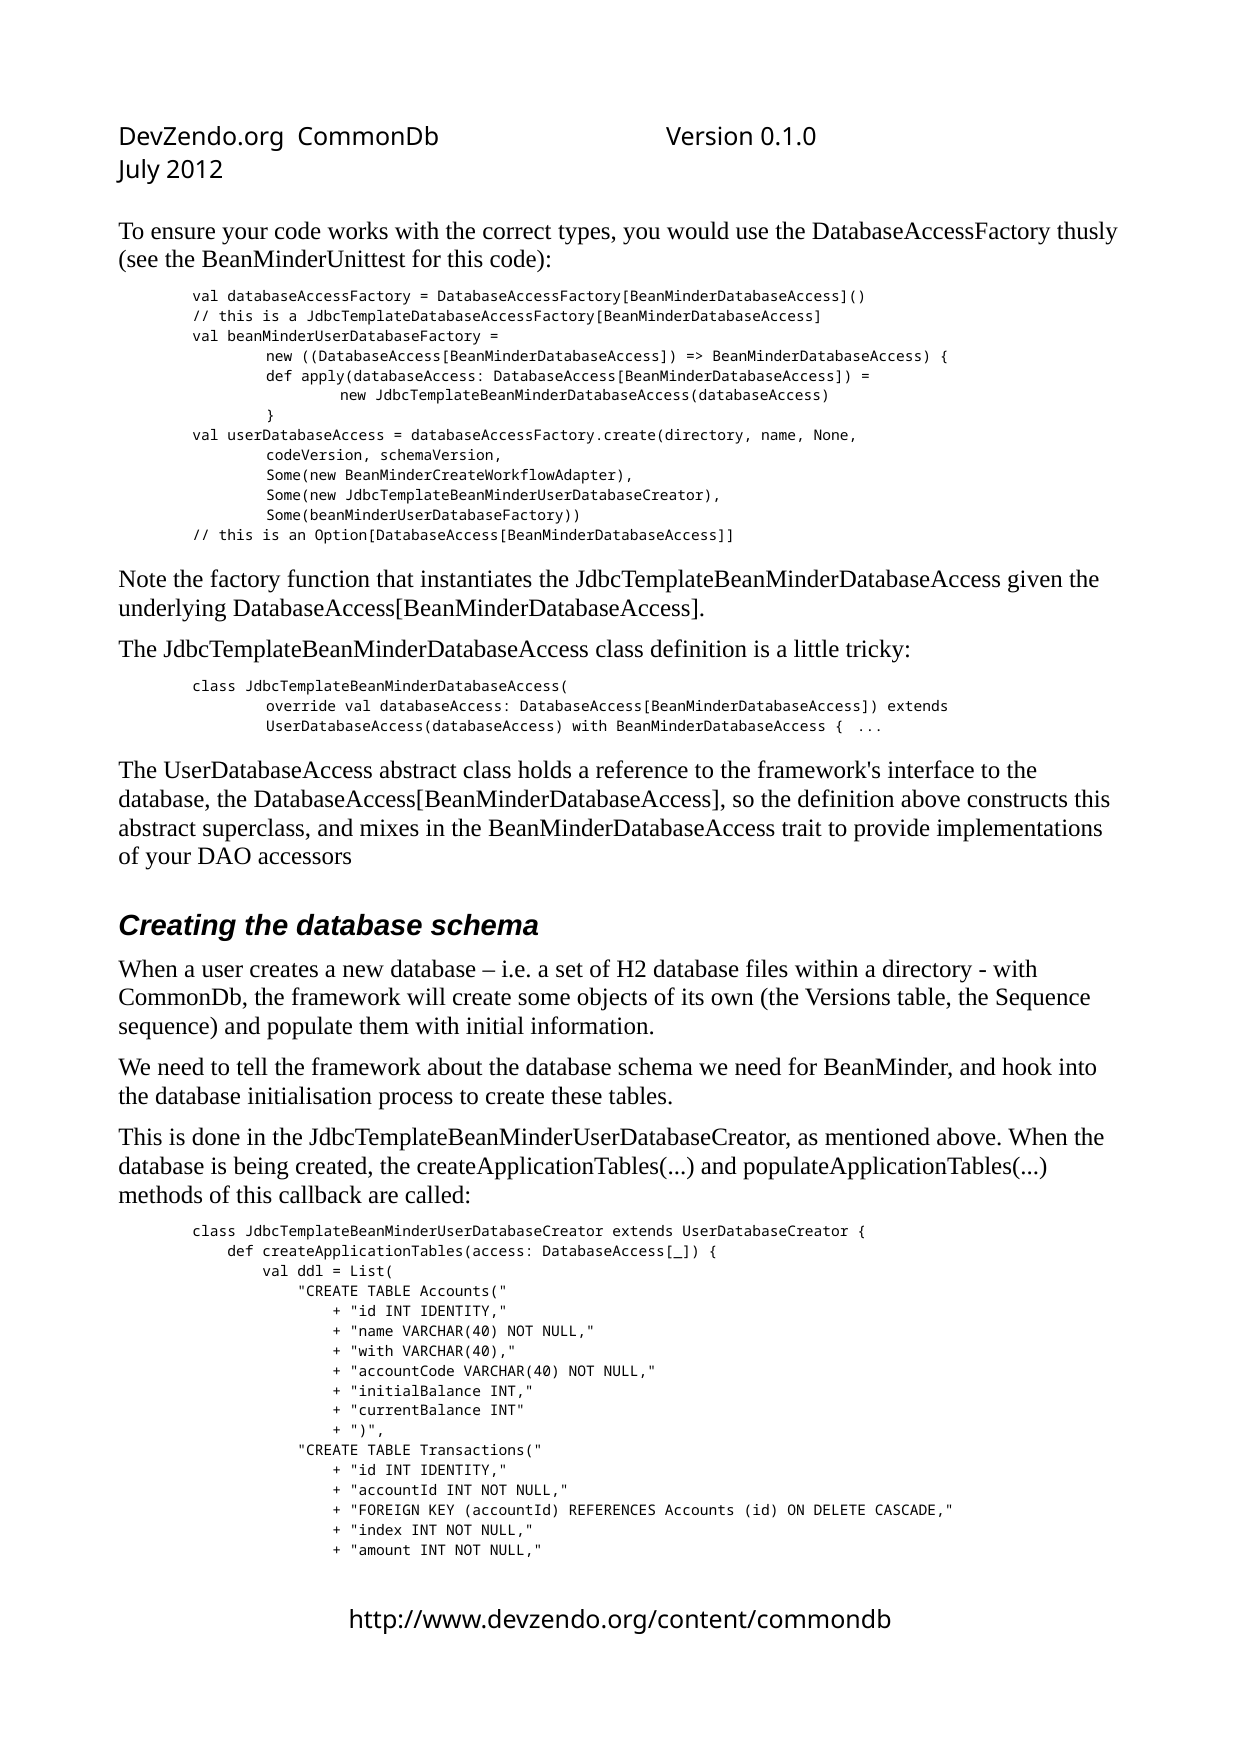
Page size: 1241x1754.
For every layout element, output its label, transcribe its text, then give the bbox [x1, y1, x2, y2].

text // this is an Option[DatabaseAccess[BeanMinderDatabaseAccess]] [118, 524, 1122, 544]
text Some(beanMinderUserDatabaseFactory)) [118, 504, 1122, 524]
text new ((DatabaseAccess[BeanMinderDatabaseAccess]) => BeanMinderDatabaseAccess) { [118, 345, 1122, 365]
text def createApplicationTables(access: DatabaseAccess[_]) { [192, 1241, 1122, 1261]
text The JdbcTemplateBeanMinderDatabaseAccess class definition is a little tricky: [118, 634, 1122, 663]
text + ")", [192, 1420, 1122, 1440]
text class JdbcTemplateBeanMinderDatabaseAccess( [118, 676, 1122, 695]
text + "FOREIGN KEY (accountId) REFERENCES Accounts (id) ON DELETE CASCADE," [192, 1500, 1122, 1519]
text } [118, 405, 1122, 425]
text This is done in the JdbcTemplateBeanMinderUserDatabaseCreator, as mentioned above. When the database is being created, the createApplicationTables(...) and populateApplicationTables(...) methods of this callback are called: [118, 1122, 1122, 1209]
text def apply(databaseAccess: DatabaseAccess[BeanMinderDatabaseAccess]) = [118, 365, 1122, 385]
text Note the factory function that instantiates the JdbcTemplateBeanMinderDatabaseAccess given the underlying DatabaseAccess[BeanMinderDatabaseAccess]. [118, 564, 1122, 622]
text codeVersion, schemaVersion, [118, 445, 1122, 465]
text val beanMinderUserDatabaseFactory = [118, 326, 1122, 345]
text override val databaseAccess: DatabaseAccess[BeanMinderDatabaseAccess]) extends [118, 695, 1122, 715]
text "CREATE TABLE Accounts(" [192, 1281, 1122, 1301]
text + "amount INT NOT NULL," [192, 1539, 1122, 1559]
text class JdbcTemplateBeanMinderUserDatabaseCreator extends UserDatabaseCreator { [192, 1221, 1122, 1241]
text When a user creates a new database – i.e. a set of H2 database files within a directory - with CommonDb, the framework will create some objects of its own (the Versions table, the Sequence sequence) and populate them with initial information. [118, 954, 1122, 1040]
text new JdbcTemplateBeanMinderDatabaseAccess(databaseAccess) [118, 385, 1122, 405]
text Some(new BeanMinderCreateWorkflowAdapter), [118, 465, 1122, 485]
text val userDatabaseAccess = databaseAccessFactory.create(directory, name, None, [118, 425, 1122, 445]
text + "id INT IDENTITY," [192, 1301, 1122, 1321]
text + "initialBalance INT," [192, 1380, 1122, 1400]
text // this is a JdbcTemplateDatabaseAccessFactory[BeanMinderDatabaseAccess] [118, 306, 1122, 326]
text + "id INT IDENTITY," [192, 1460, 1122, 1480]
text The UserDatabaseAccess abstract class holds a reference to the framework's interface to the database, the DatabaseAccess[BeanMinderDatabaseAccess], so the definition above constructs this abstract superclass, and mixes in the BeanMinderDatabaseAccess trait to provide implementations of your DAO accessors [118, 755, 1122, 870]
text val ddl = List( [192, 1261, 1122, 1281]
text val databaseAccessFactory = DatabaseAccessFactory[BeanMinderDatabaseAccess]() [118, 286, 1122, 306]
subtitle Creating the database schema [118, 908, 1122, 941]
text + "index INT NOT NULL," [192, 1519, 1122, 1539]
text Some(new JdbcTemplateBeanMinderUserDatabaseCreator), [118, 485, 1122, 504]
text To ensure your code works with the correct types, you would use the DatabaseAccessFactory thusly (see the BeanMinderUnittest for this code): [118, 216, 1122, 273]
text UserDatabaseAccess(databaseAccess) with BeanMinderDatabaseAccess { ... [118, 715, 1122, 735]
text "CREATE TABLE Transactions(" [192, 1440, 1122, 1460]
text + "currentBalance INT" [192, 1400, 1122, 1420]
text We need to tell the framework about the database schema we need for BeanMinder, and hook into the database initialisation process to create these tables. [118, 1052, 1122, 1110]
text + "name VARCHAR(40) NOT NULL," [192, 1321, 1122, 1341]
text + "accountId INT NOT NULL," [192, 1480, 1122, 1500]
text + "with VARCHAR(40)," [192, 1341, 1122, 1360]
text + "accountCode VARCHAR(40) NOT NULL," [192, 1360, 1122, 1380]
